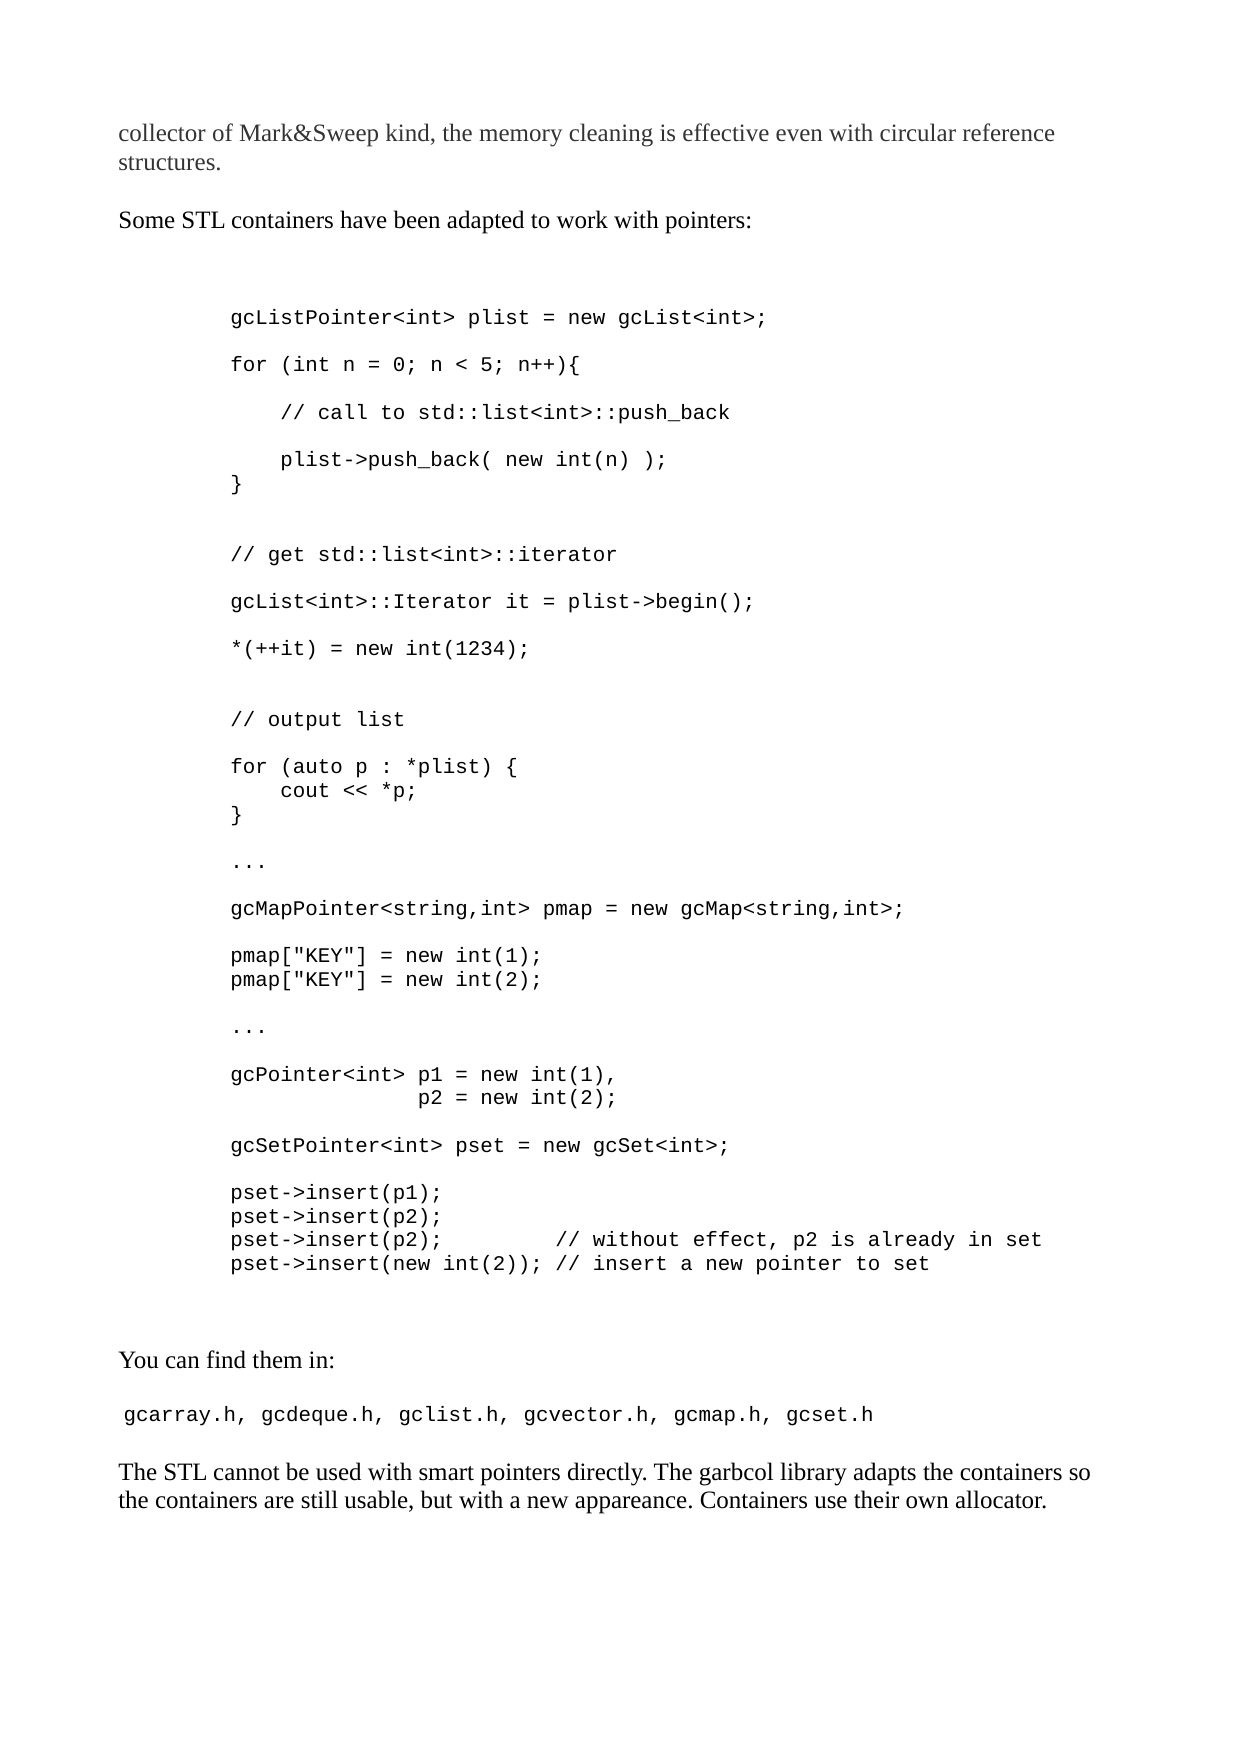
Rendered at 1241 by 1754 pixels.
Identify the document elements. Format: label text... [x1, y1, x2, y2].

text Some STL containers have been adapted to work with pointers: [118, 205, 1122, 234]
text p2 = new int(2); [230, 1087, 1084, 1111]
text gcSetPointer<int> pset = new gcSet<int>; [230, 1135, 1084, 1158]
text // call to std::list<int>::push_back [230, 402, 1084, 425]
text gcarray.h, gcdeque.h, gclist.h, gcvector.h, gcmap.h, gcset.h [118, 1402, 1122, 1428]
text gcMapPointer<string,int> pmap = new gcMap<string,int>; [230, 898, 1084, 922]
text pmap["KEY"] = new int(1); [230, 946, 1084, 969]
text The STL cannot be used with smart pointers directly. The garbcol library adapts the containers so the containers are still usable, but with a new appareance. Containers use their own allocator. [118, 1457, 1122, 1514]
text pmap["KEY"] = new int(2); [230, 969, 1084, 993]
text gcPointer<int> p1 = new int(1), [230, 1064, 1084, 1087]
text // output list [230, 709, 1084, 733]
text } [230, 804, 1084, 827]
text ... [230, 1016, 1084, 1040]
text gcListPointer<int> plist = new gcList<int>; [230, 307, 1084, 331]
text collector of Mark&Sweep kind, the memory cleaning is effective even with circular reference structures. [118, 118, 1122, 176]
text ... [230, 851, 1084, 874]
text pset->insert(new int(2)); // insert a new pointer to set [230, 1253, 1084, 1277]
text } [230, 473, 1084, 496]
text for (auto p : *plist) { [230, 756, 1084, 780]
text plist->push_back( new int(n) ); [230, 449, 1084, 473]
text You can find them in: [118, 263, 1122, 1373]
text pset->insert(p1); [230, 1182, 1084, 1206]
text // get std::list<int>::iterator [230, 543, 1084, 567]
text gcList<int>::Iterator it = plist->begin(); [230, 591, 1084, 614]
text cout << *p; [230, 780, 1084, 804]
text for (int n = 0; n < 5; n++){ [230, 354, 1084, 378]
text pset->insert(p2); [230, 1206, 1084, 1229]
text pset->insert(p2); // without effect, p2 is already in set [230, 1229, 1084, 1253]
text *(++it) = new int(1234); [230, 638, 1084, 662]
